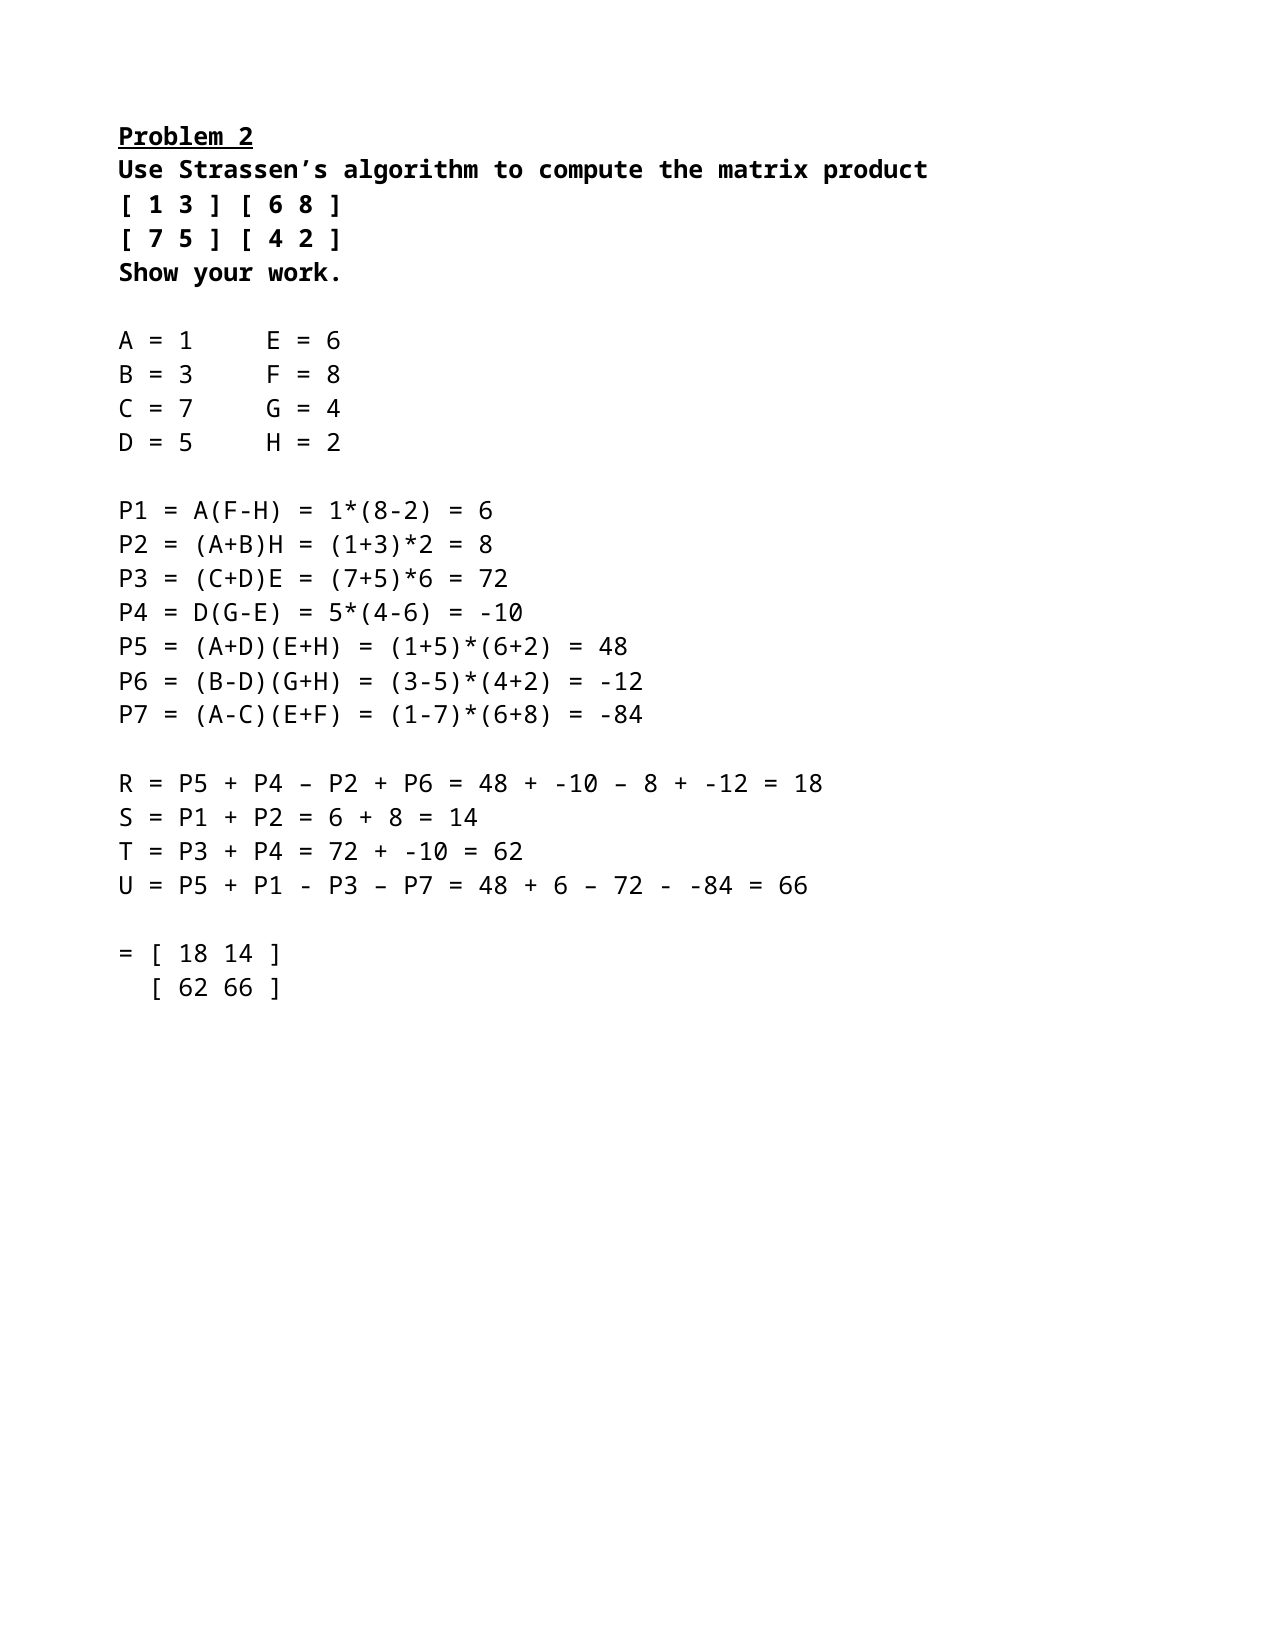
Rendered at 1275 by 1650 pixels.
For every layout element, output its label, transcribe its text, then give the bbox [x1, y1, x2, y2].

text P4 = D(G-E) = 5*(4-6) = -10 [118, 595, 1157, 629]
text P5 = (A+D)(E+H) = (1+5)*(6+2) = 48 [118, 629, 1157, 663]
text [ 62 66 ] [118, 970, 1157, 1004]
text A = 1 E = 6 [118, 322, 1157, 357]
text Use Strassen’s algorithm to compute the matrix product [118, 152, 1157, 186]
text Problem 2 [118, 118, 1157, 152]
text [ 1 3 ] [ 6 8 ] [118, 186, 1157, 220]
text = [ 18 14 ] [118, 936, 1157, 970]
text P7 = (A-C)(E+F) = (1-7)*(6+8) = -84 [118, 697, 1157, 731]
text [ 7 5 ] [ 4 2 ] [118, 220, 1157, 254]
text P3 = (C+D)E = (7+5)*6 = 72 [118, 561, 1157, 595]
text T = P3 + P4 = 72 + -10 = 62 [118, 833, 1157, 867]
text B = 3 F = 8 [118, 357, 1157, 391]
text D = 5 H = 2 [118, 425, 1157, 459]
text C = 7 G = 4 [118, 391, 1157, 425]
text Show your work. [118, 254, 1157, 288]
text P2 = (A+B)H = (1+3)*2 = 8 [118, 527, 1157, 561]
text R = P5 + P4 – P2 + P6 = 48 + -10 – 8 + -12 = 18 [118, 765, 1157, 799]
text P1 = A(F-H) = 1*(8-2) = 6 [118, 493, 1157, 527]
text S = P1 + P2 = 6 + 8 = 14 [118, 799, 1157, 833]
text U = P5 + P1 - P3 – P7 = 48 + 6 – 72 - -84 = 66 [118, 867, 1157, 902]
text P6 = (B-D)(G+H) = (3-5)*(4+2) = -12 [118, 663, 1157, 697]
